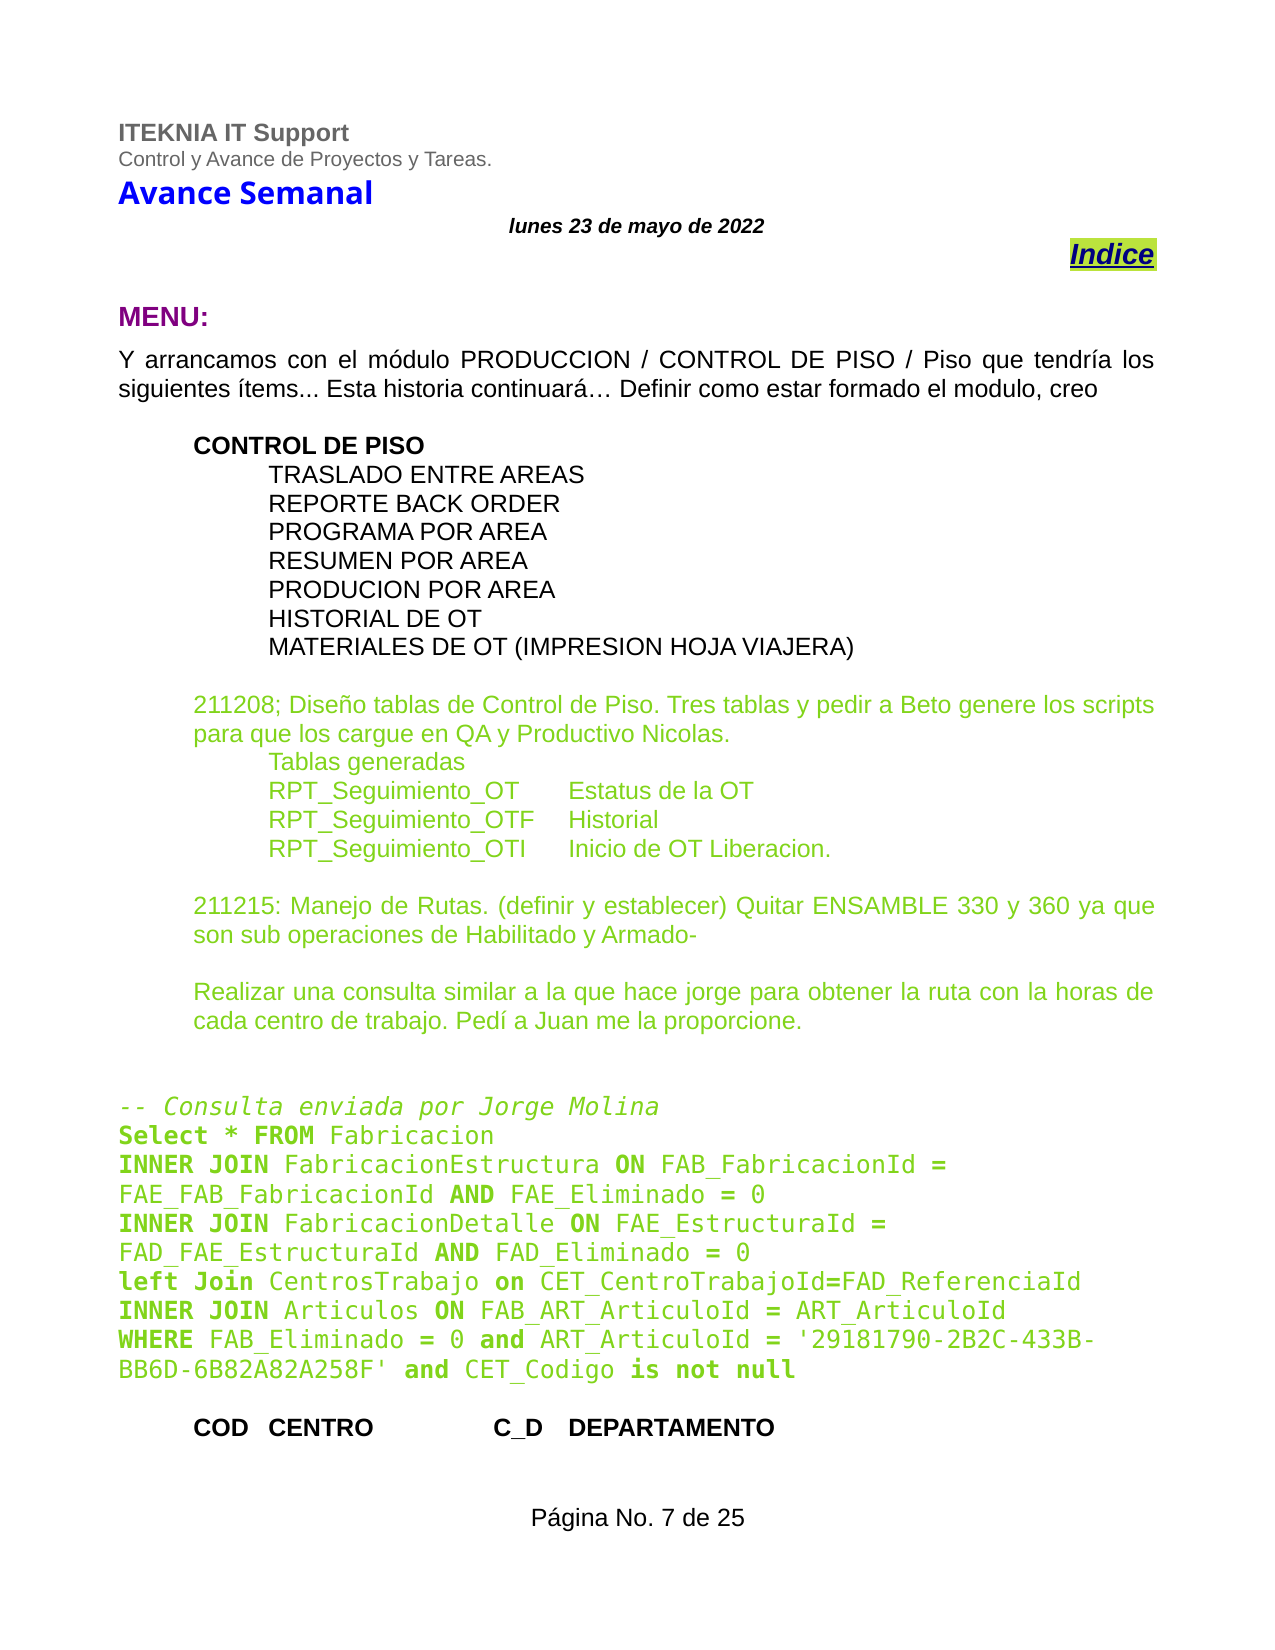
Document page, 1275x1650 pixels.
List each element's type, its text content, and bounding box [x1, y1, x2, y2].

subtitle MENU: [118, 300, 1157, 332]
text Select * FROM Fabricacion [118, 1121, 1157, 1151]
text RPT_Seguimiento_OTF Historial [193, 805, 1157, 833]
text -- Consulta enviada por Jorge Molina [118, 1092, 1157, 1121]
text INNER JOIN Articulos ON FAB_ART_ArticuloId = ART_ArticuloId [118, 1296, 1157, 1326]
text TRASLADO ENTRE AREAS [118, 460, 1157, 488]
text PRODUCION POR AREA [118, 575, 1157, 603]
text INNER JOIN FabricacionDetalle ON FAE_EstructuraId = FAD_FAE_EstructuraId AND FAD_Eliminado = 0 [118, 1209, 1157, 1267]
text RPT_Seguimiento_OT Estatus de la OT [193, 776, 1157, 805]
text WHERE FAB_Eliminado = 0 and ART_ArticuloId = '29181790-2B2C-433B-BB6D-6B82A82A258F' and CET_Codigo is not null [118, 1326, 1157, 1384]
text REPORTE BACK ORDER [118, 488, 1157, 517]
text 211215: Manejo de Rutas. (definir y establecer) Quitar ENSAMBLE 330 y 360 ya que son sub operaciones de Habilitado y Armado- [193, 891, 1157, 948]
text Tablas generadas [193, 747, 1157, 776]
text Y arrancamos con el módulo PRODUCCION / CONTROL DE PISO / Piso que tendría los siguientes ítems... Esta historia continuará… Definir como estar formado el modulo, creo [118, 345, 1157, 402]
text 211208; Diseño tablas de Control de Piso. Tres tablas y pedir a Beto genere los scripts para que los cargue en QA y Productivo Nicolas. [193, 690, 1157, 747]
text HISTORIAL DE OT [118, 603, 1157, 632]
text COD CENTRO C_D DEPARTAMENTO [193, 1413, 1157, 1441]
text Realizar una consulta similar a la que hace jorge para obtener la ruta con la horas de cada centro de trabajo. Pedí a Juan me la proporcione. [193, 977, 1157, 1035]
text MATERIALES DE OT (IMPRESION HOJA VIAJERA) [118, 632, 1157, 661]
text RPT_Seguimiento_OTI Inicio de OT Liberacion. [193, 833, 1157, 862]
text left Join CentrosTrabajo on CET_CentroTrabajoId=FAD_ReferenciaId [118, 1267, 1157, 1296]
text PROGRAMA POR AREA [118, 517, 1157, 546]
text CONTROL DE PISO [118, 431, 1157, 460]
text INNER JOIN FabricacionEstructura ON FAB_FabricacionId = FAE_FAB_FabricacionId AND FAE_Eliminado = 0 [118, 1151, 1157, 1209]
text RESUMEN POR AREA [118, 546, 1157, 575]
